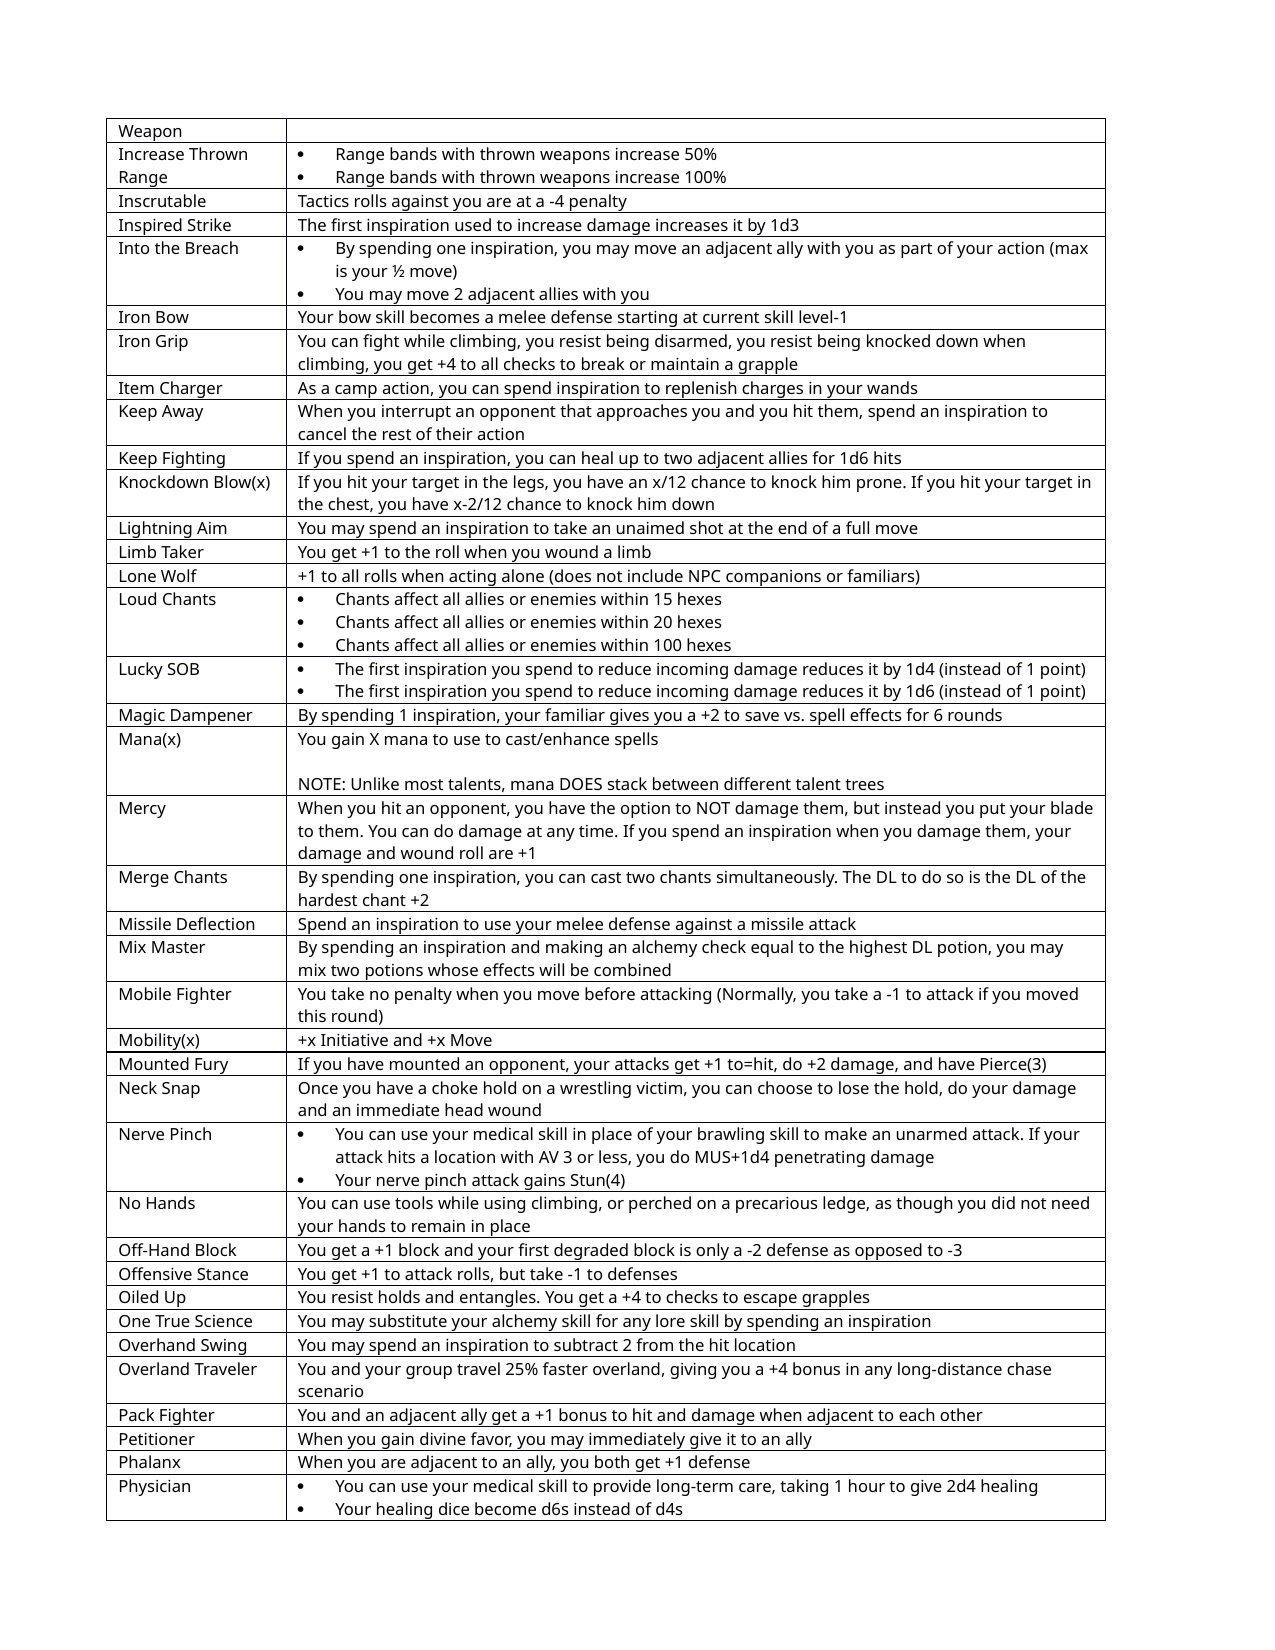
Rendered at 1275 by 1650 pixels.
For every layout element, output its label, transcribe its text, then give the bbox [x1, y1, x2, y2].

table_cell Pack Fighter [107, 1404, 286, 1426]
table_cell Neck Snap [107, 1076, 286, 1122]
table_cell Overhand Swing [107, 1333, 286, 1356]
table_cell Keep Away [107, 400, 286, 445]
table_cell By spending an inspiration and making an alchemy check equal to the highest DL potion, you may mix two potions whose effects will be combined [287, 936, 1105, 981]
table_cell You get a +1 block and your first degraded block is only a -2 defense as opposed to -3 [287, 1238, 1105, 1261]
table_cell If you spend an inspiration, you can heal up to two adjacent allies for 1d6 hits [287, 446, 1105, 469]
table_cell You can fight while climbing, you resist being disarmed, you resist being knocked down when climbing, you get +4 to all checks to break or maintain a grapple [287, 330, 1105, 375]
table_cell Chants affect all allies or enemies within 15 hexes Chants affect all allies or enemies within 20 hexes Chants affect all allies or enemies within 100 hexes [287, 588, 1105, 656]
table_cell Mercy [107, 796, 286, 864]
table_cell You take no penalty when you move before attacking (Normally, you take a -1 to attack if you moved this round) [287, 982, 1105, 1028]
table_cell Merge Chants [107, 866, 286, 911]
table_cell Physician [107, 1475, 286, 1520]
table_cell Mix Master [107, 936, 286, 981]
table_cell Tactics rolls against you are at a -4 penalty [287, 189, 1105, 212]
table_cell The first inspiration you spend to reduce incoming damage reduces it by 1d4 (instead of 1 point) The first inspiration you spend to reduce incoming damage reduces it by 1d6 (instead of 1 point) [287, 657, 1105, 702]
table_cell You get +1 to attack rolls, but take -1 to defenses [287, 1262, 1105, 1285]
table_cell If you have mounted an opponent, your attacks get +1 to=hit, do +2 damage, and have Pierce(3) [287, 1053, 1105, 1075]
table_cell You may substitute your alchemy skill for any lore skill by spending an inspiration [287, 1310, 1105, 1332]
table_cell Mounted Fury [107, 1053, 286, 1075]
table_cell Inspired Strike [107, 213, 286, 236]
table_cell Increase Thrown Range [107, 143, 286, 188]
table_cell Petitioner [107, 1427, 286, 1450]
table_cell By spending one inspiration, you may move an adjacent ally with you as part of your action (max is your ½ move) You may move 2 adjacent allies with you [287, 237, 1105, 305]
table_cell Off-Hand Block [107, 1238, 286, 1261]
table_cell Your bow skill becomes a melee defense starting at current skill level-1 [287, 306, 1105, 329]
table_cell One True Science [107, 1310, 286, 1332]
table_cell You and your group travel 25% faster overland, giving you a +4 bonus in any long-distance chase scenario [287, 1357, 1105, 1402]
table_cell Once you have a choke hold on a wrestling victim, you can choose to lose the hold, do your damage and an immediate head wound [287, 1076, 1105, 1122]
table_cell Item Charger [107, 376, 286, 399]
table_cell Mana(x) [107, 727, 286, 795]
table_cell Limb Taker [107, 540, 286, 563]
table_cell You may spend an inspiration to subtract 2 from the hit location [287, 1333, 1105, 1356]
table_cell When you interrupt an opponent that approaches you and you hit them, spend an inspiration to cancel the rest of their action [287, 400, 1105, 445]
table_cell +x Initiative and +x Move [287, 1029, 1105, 1051]
table_cell Inscrutable [107, 189, 286, 212]
table_cell Phalanx [107, 1451, 286, 1474]
table_cell You may spend an inspiration to take an unaimed shot at the end of a full move [287, 517, 1105, 539]
table_cell You get +1 to the roll when you wound a limb [287, 540, 1105, 563]
table_cell You can use tools while using climbing, or perched on a precarious ledge, as though you did not need your hands to remain in place [287, 1192, 1105, 1237]
table_cell You and an adjacent ally get a +1 bonus to hit and damage when adjacent to each other [287, 1404, 1105, 1426]
table_cell Keep Fighting [107, 446, 286, 469]
table_cell Lucky SOB [107, 657, 286, 702]
table_cell When you hit an opponent, you have the option to NOT damage them, but instead you put your blade to them. You can do damage at any time. If you spend an inspiration when you damage them, your damage and wound roll are +1 [287, 796, 1105, 864]
table_cell Iron Bow [107, 306, 286, 329]
table_cell When you gain divine favor, you may immediately give it to an ally [287, 1427, 1105, 1450]
table_cell The first inspiration used to increase damage increases it by 1d3 [287, 213, 1105, 236]
table_cell Nerve Pinch [107, 1123, 286, 1191]
table_cell Missile Deflection [107, 912, 286, 935]
table_cell Iron Grip [107, 330, 286, 375]
table_cell Range bands with thrown weapons increase 50% Range bands with thrown weapons increase 100% [287, 143, 1105, 188]
table_cell Lone Wolf [107, 564, 286, 587]
table_cell Knockdown Blow(x) [107, 470, 286, 516]
table_cell No Hands [107, 1192, 286, 1237]
table_cell Mobility(x) [107, 1029, 286, 1051]
table_cell Loud Chants [107, 588, 286, 656]
table_cell Mobile Fighter [107, 982, 286, 1028]
table_cell Offensive Stance [107, 1262, 286, 1285]
table_cell You resist holds and entangles. You get a +4 to checks to escape grapples [287, 1286, 1105, 1308]
table_cell Spend an inspiration to use your melee defense against a missile attack [287, 912, 1105, 935]
table_cell If you hit your target in the legs, you have an x/12 chance to knock him prone. If you hit your target in the chest, you have x-2/12 chance to knock him down [287, 470, 1105, 516]
table_cell By spending one inspiration, you can cast two chants simultaneously. The DL to do so is the DL of the hardest chant +2 [287, 866, 1105, 911]
table_cell You can use your medical skill in place of your brawling skill to make an unarmed attack. If your attack hits a location with AV 3 or less, you do MUS+1d4 penetrating damage Your nerve pinch attack gains Stun(4) [287, 1123, 1105, 1191]
table_cell Oiled Up [107, 1286, 286, 1308]
table_cell Overland Traveler [107, 1357, 286, 1402]
table_cell You can use your medical skill to provide long-term care, taking 1 hour to give 2d4 healing Your healing dice become d6s instead of d4s [287, 1475, 1105, 1520]
table_cell By spending 1 inspiration, your familiar gives you a +2 to save vs. spell effects for 6 rounds [287, 704, 1105, 726]
table_cell Weapon [107, 119, 286, 142]
table_cell +1 to all rolls when acting alone (does not include NPC companions or familiars) [287, 564, 1105, 587]
table_cell When you are adjacent to an ally, you both get +1 defense [287, 1451, 1105, 1474]
table_cell As a camp action, you can spend inspiration to replenish charges in your wands [287, 376, 1105, 399]
table_cell You gain X mana to use to cast/enhance spells NOTE: Unlike most talents, mana DOES stack between different talent trees [287, 727, 1105, 795]
table_cell Into the Breach [107, 237, 286, 305]
table_cell [287, 119, 1105, 142]
table_cell Magic Dampener [107, 704, 286, 726]
table_cell Lightning Aim [107, 517, 286, 539]
